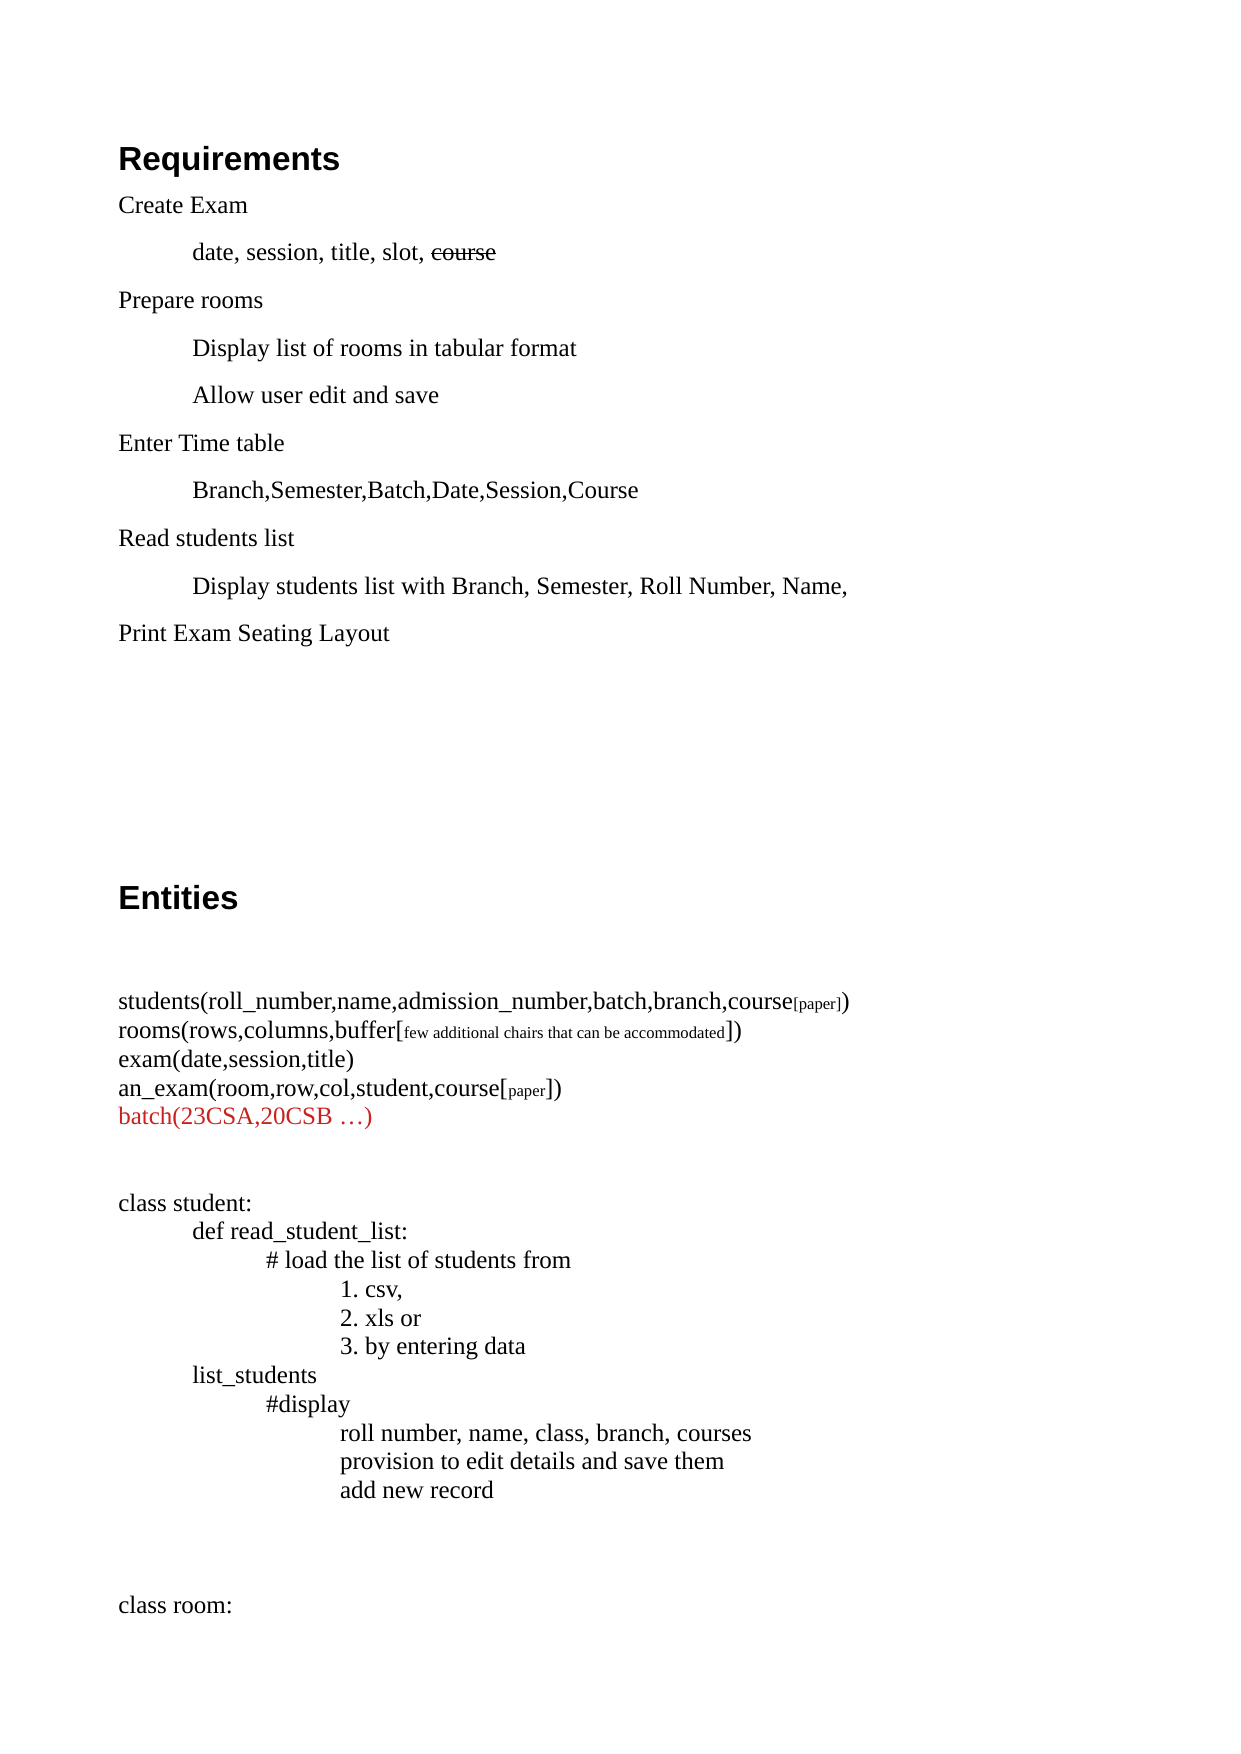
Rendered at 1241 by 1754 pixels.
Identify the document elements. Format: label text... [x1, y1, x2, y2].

text batch(23CSA,20CSB …) [118, 1101, 1122, 1130]
text Create Exam [118, 190, 1122, 219]
text provision to edit details and save them [118, 1446, 1122, 1475]
text 3. by entering data [340, 1331, 1122, 1360]
text roll number, name, class, branch, courses [118, 1418, 1122, 1446]
text Allow user edit and save [118, 380, 1122, 409]
text def read_student_list: [118, 1216, 1122, 1245]
text Enter Time table [118, 428, 1122, 457]
text #display [118, 1389, 1122, 1418]
text students(roll_number,name,admission_number,batch,branch,course[paper]) [118, 986, 1122, 1015]
text Display list of rooms in tabular format [118, 333, 1122, 361]
text Branch,Semester,Batch,Date,Session,Course [118, 476, 1122, 504]
text an_exam(room,row,col,student,course[paper]) [118, 1073, 1122, 1101]
subtitle Entities [118, 878, 1122, 916]
text list_students [118, 1360, 1122, 1389]
text # load the list of students from [118, 1245, 1122, 1274]
text Print Exam Seating Layout [118, 618, 1122, 647]
text exam(date,session,title) [118, 1044, 1122, 1073]
text Display students list with Branch, Semester, Roll Number, Name, [118, 571, 1122, 599]
text class student: [118, 1188, 1122, 1216]
text add new record [118, 1475, 1122, 1504]
text 1. csv, [340, 1274, 1122, 1303]
text class room: [118, 1590, 1122, 1619]
text Read students list [118, 523, 1122, 552]
subtitle Requirements [118, 139, 1122, 177]
text date, session, title, slot, course [118, 237, 1122, 266]
text rooms(rows,columns,buffer[few additional chairs that can be accommodated]) [118, 1015, 1122, 1044]
text 2. xls or [340, 1303, 1122, 1331]
text Prepare rooms [118, 285, 1122, 314]
